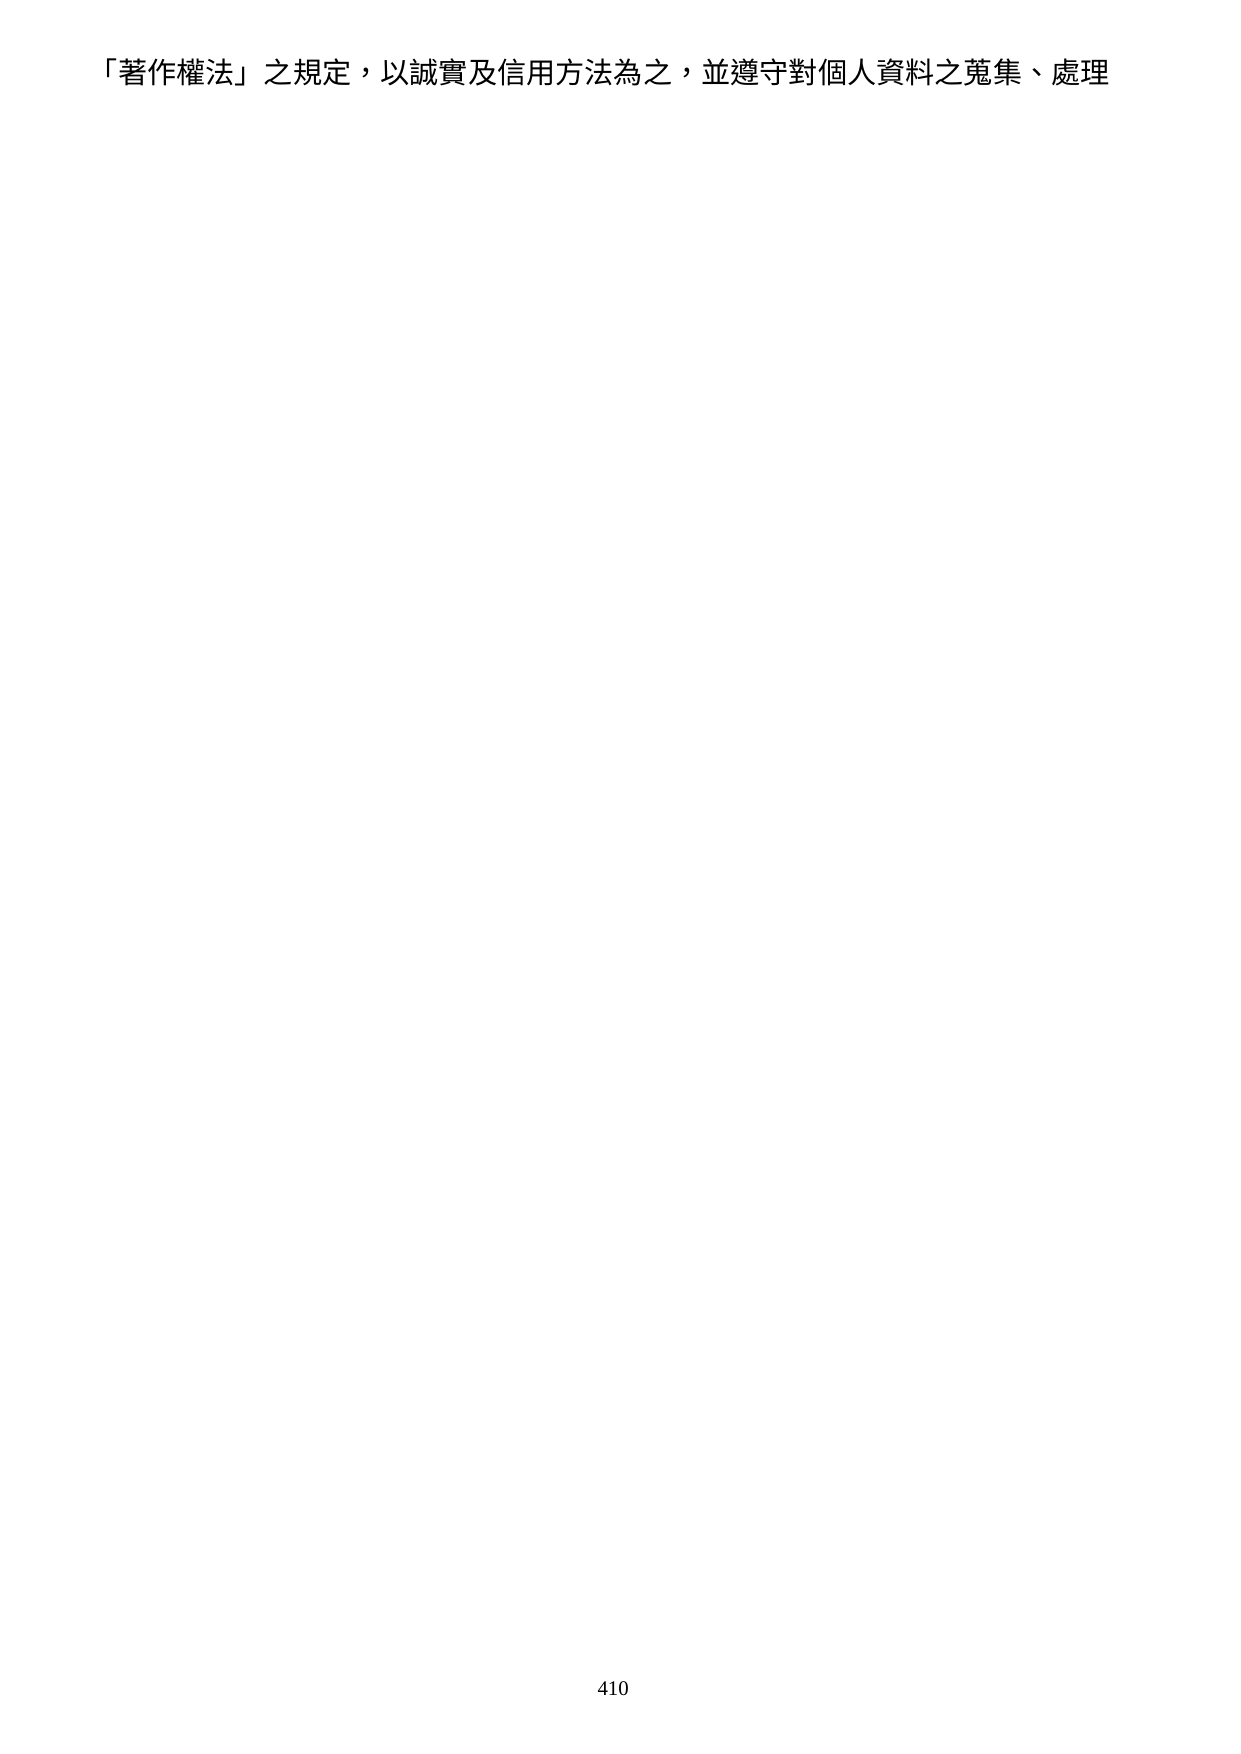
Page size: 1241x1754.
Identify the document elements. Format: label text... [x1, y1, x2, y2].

text 「著作權法」之規定，以誠實及信用方法為之，並遵守對個人資料之蒐集、處理 [89, 29, 1137, 92]
